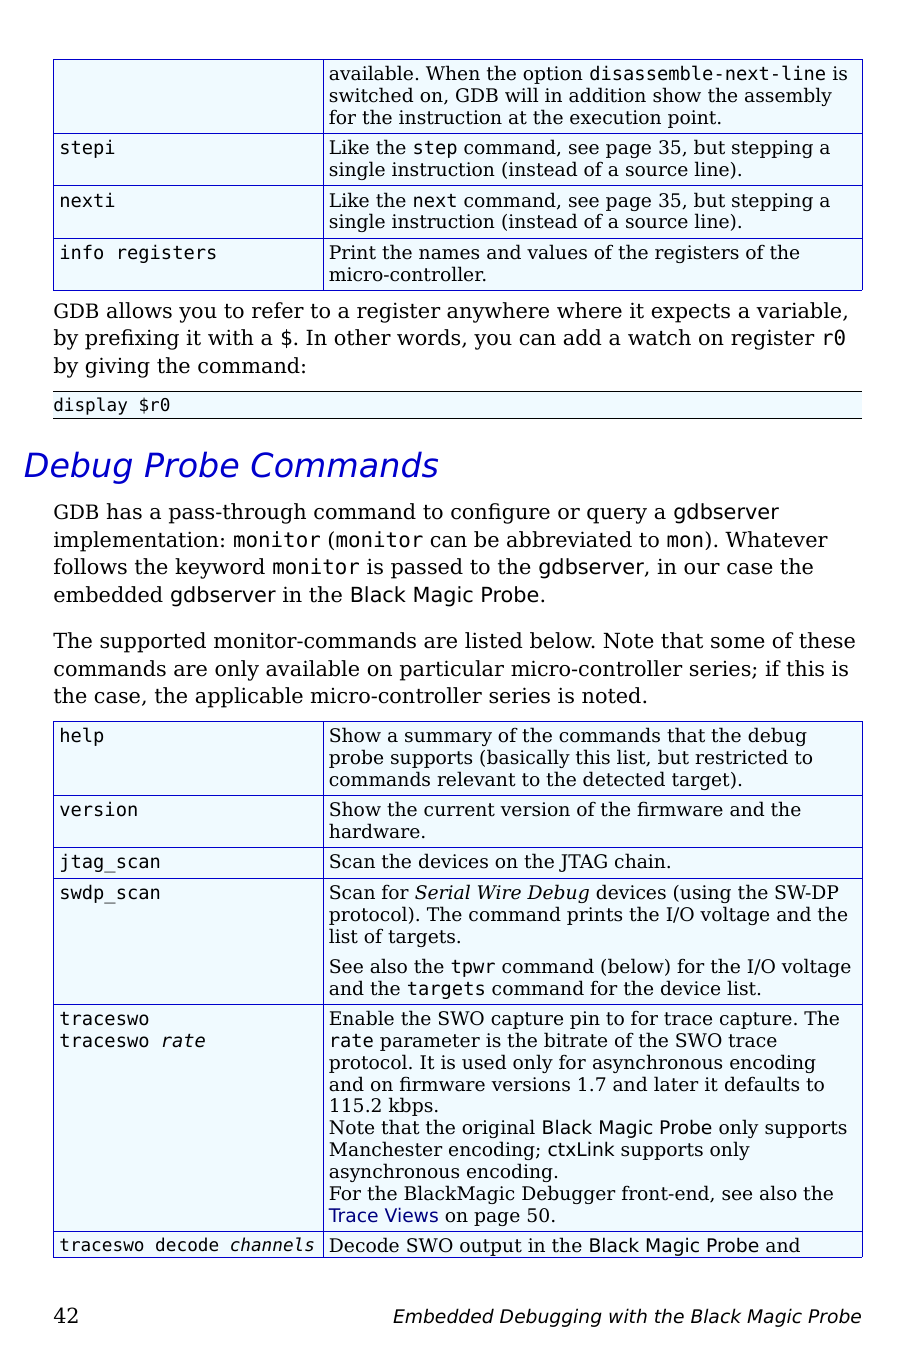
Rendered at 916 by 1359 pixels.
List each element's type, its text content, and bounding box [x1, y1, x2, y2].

table_cell nexti [54, 186, 323, 237]
table_header Show a summary of the commands that the debug probe supports (basically this list, but restricted to commands relevant to the detected target). [324, 722, 862, 795]
table_cell Like the step command, see page 35, but stepping a single instruction (instead of a source line). [324, 134, 862, 185]
table_header help [54, 722, 323, 795]
table_cell Like the next command, see page 35, but stepping a single instruction (instead of a source line). [324, 186, 862, 237]
table_cell swdp_scan [54, 879, 323, 1004]
table_cell Show the current version of the firmware and the hardware. [324, 796, 862, 847]
table_cell available. When the option disassemble-next-line is switched on, GDB will in addition show the assembly for the instruction at the execution point. [324, 60, 862, 133]
text The supported monitor-commands are listed below. Note that some of these commands are only available on particular micro-controller series; if this is the case, the applicable micro-controller series is noted. [53, 629, 862, 709]
table_cell traceswo traceswo rate [54, 1005, 323, 1231]
subtitle Debug Probe Commands [24, 446, 862, 485]
table_cell Print the names and values of the registers of the micro-controller. [324, 239, 862, 290]
text display $r0 [53, 392, 862, 418]
text GDB allows you to refer to a register anywhere where it expects a variable, by prefixing it with a $. In other words, you can add a watch on register r0 by giving the command: [53, 299, 862, 378]
table_cell version [54, 796, 323, 847]
table_cell traceswo decode channels [54, 1232, 323, 1257]
table_cell Decode SWO output in the Black Magic Probe and [324, 1232, 862, 1257]
text GDB has a pass-through command to configure or query a gdbserver implementation: monitor (monitor can be abbreviated to mon). Whatever follows the keyword monitor is passed to the gdbserver, in our case the embedded gdbserver in the Black Magic Probe. [53, 500, 862, 607]
table_cell Scan for Serial Wire Debug devices (using the SW-DP protocol). The command prints the I/O voltage and the list of targets. See also the tpwr command (below) for the I/O voltage and the targets command for the device list. [324, 879, 862, 1004]
table_cell [54, 60, 323, 133]
table_cell stepi [54, 134, 323, 185]
table_cell info registers [54, 239, 323, 290]
table_cell Enable the SWO capture pin to for trace capture. The rate parameter is the bitrate of the SWO trace protocol. It is used only for asynchronous encoding and on firmware versions 1.7 and later it defaults to 115.2 kbps. Note that the original Black Magic Probe only supports Manchester encoding; ctxLink supports only asynchronous encoding. For the BlackMagic Debugger front-end, see also the Trace Views on page 50. [324, 1005, 862, 1231]
table_cell Scan the devices on the JTAG chain. [324, 848, 862, 878]
table_cell jtag_scan [54, 848, 323, 878]
